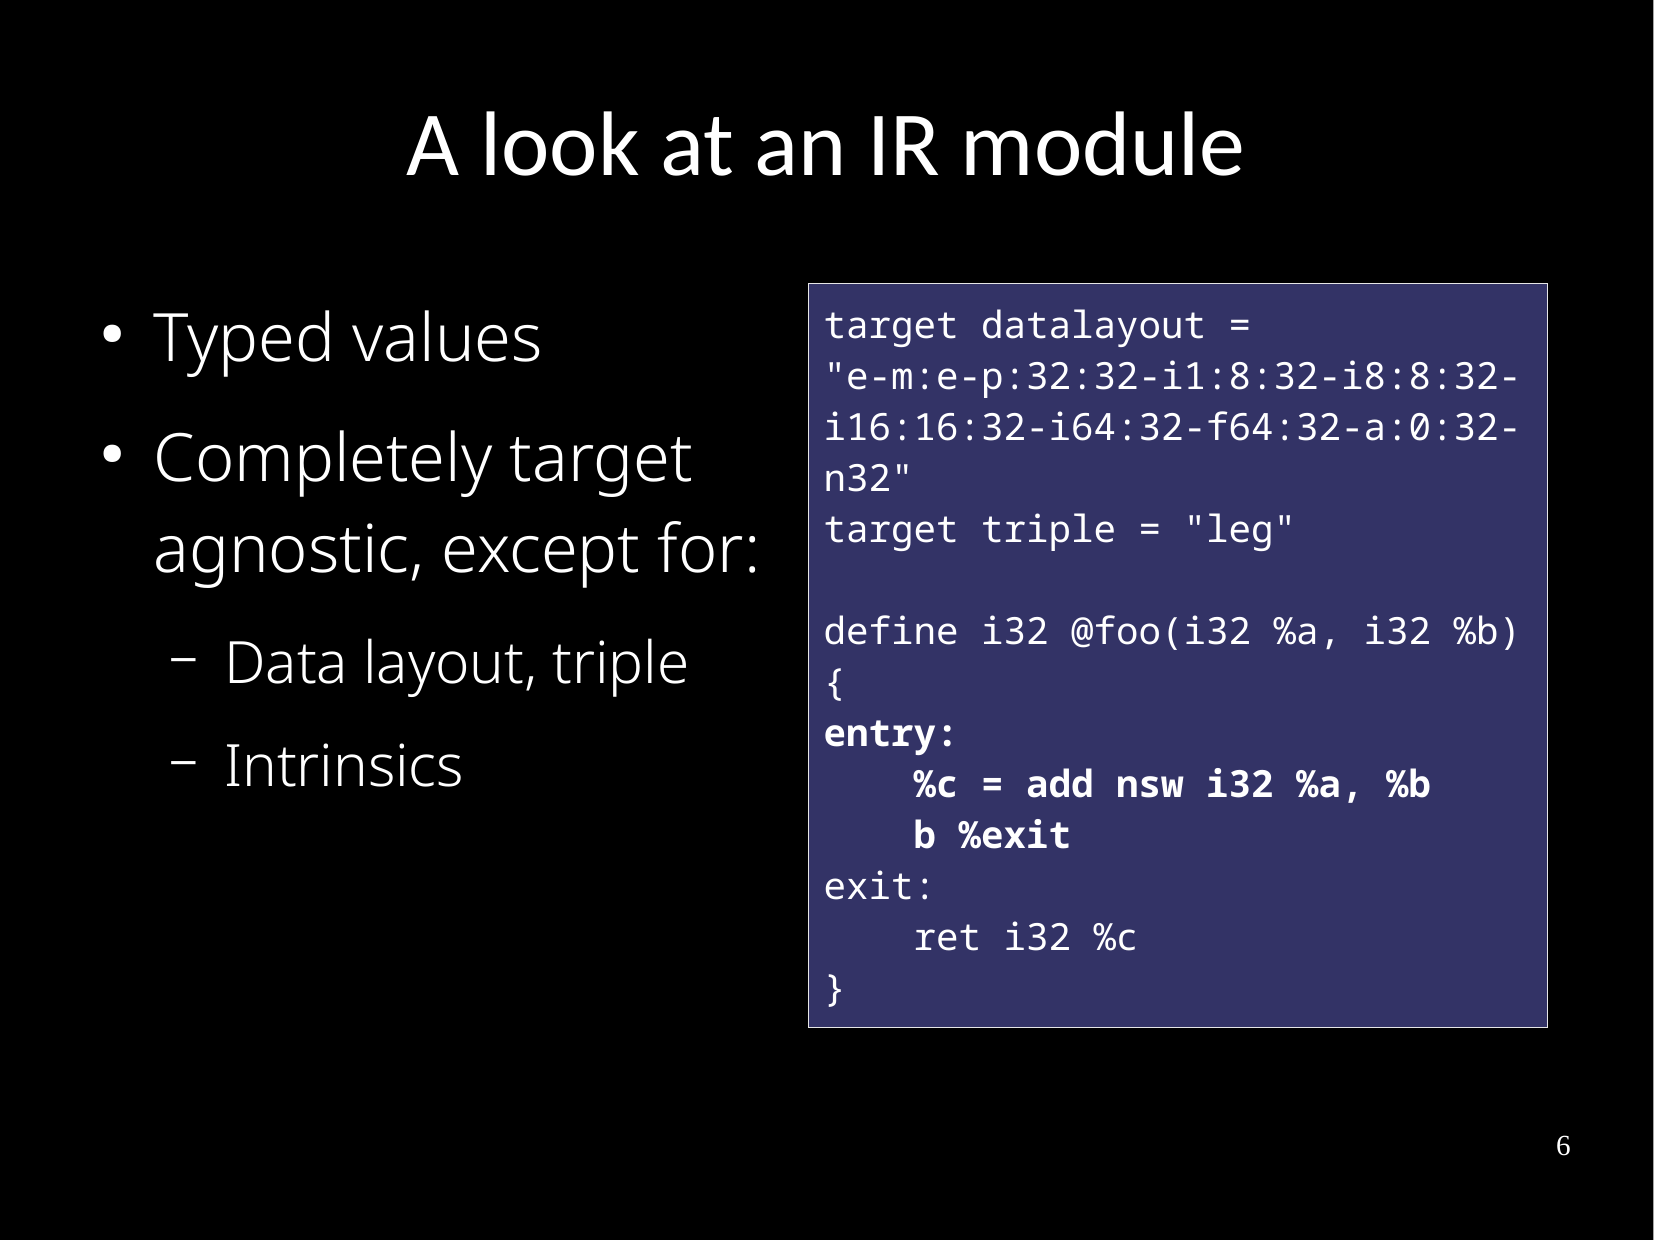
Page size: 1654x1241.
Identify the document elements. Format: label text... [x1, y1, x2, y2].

text_box target datalayout = "e-m:e-p:32:32-i1:8:32-i8:8:32-i16:16:32-i64:32-f64:32-a:0:32-n32" target triple = "leg" define i32 @foo(i32 %a, i32 %b) { entry: %c = add nsw i32 %a, %b b %exit exit: ret i32 %c } [808, 283, 1548, 913]
title A look at an IR module [82, 49, 1571, 257]
list Typed values Completely target agnostic, except for: Data layout, triple Intrinsics [82, 290, 808, 1010]
